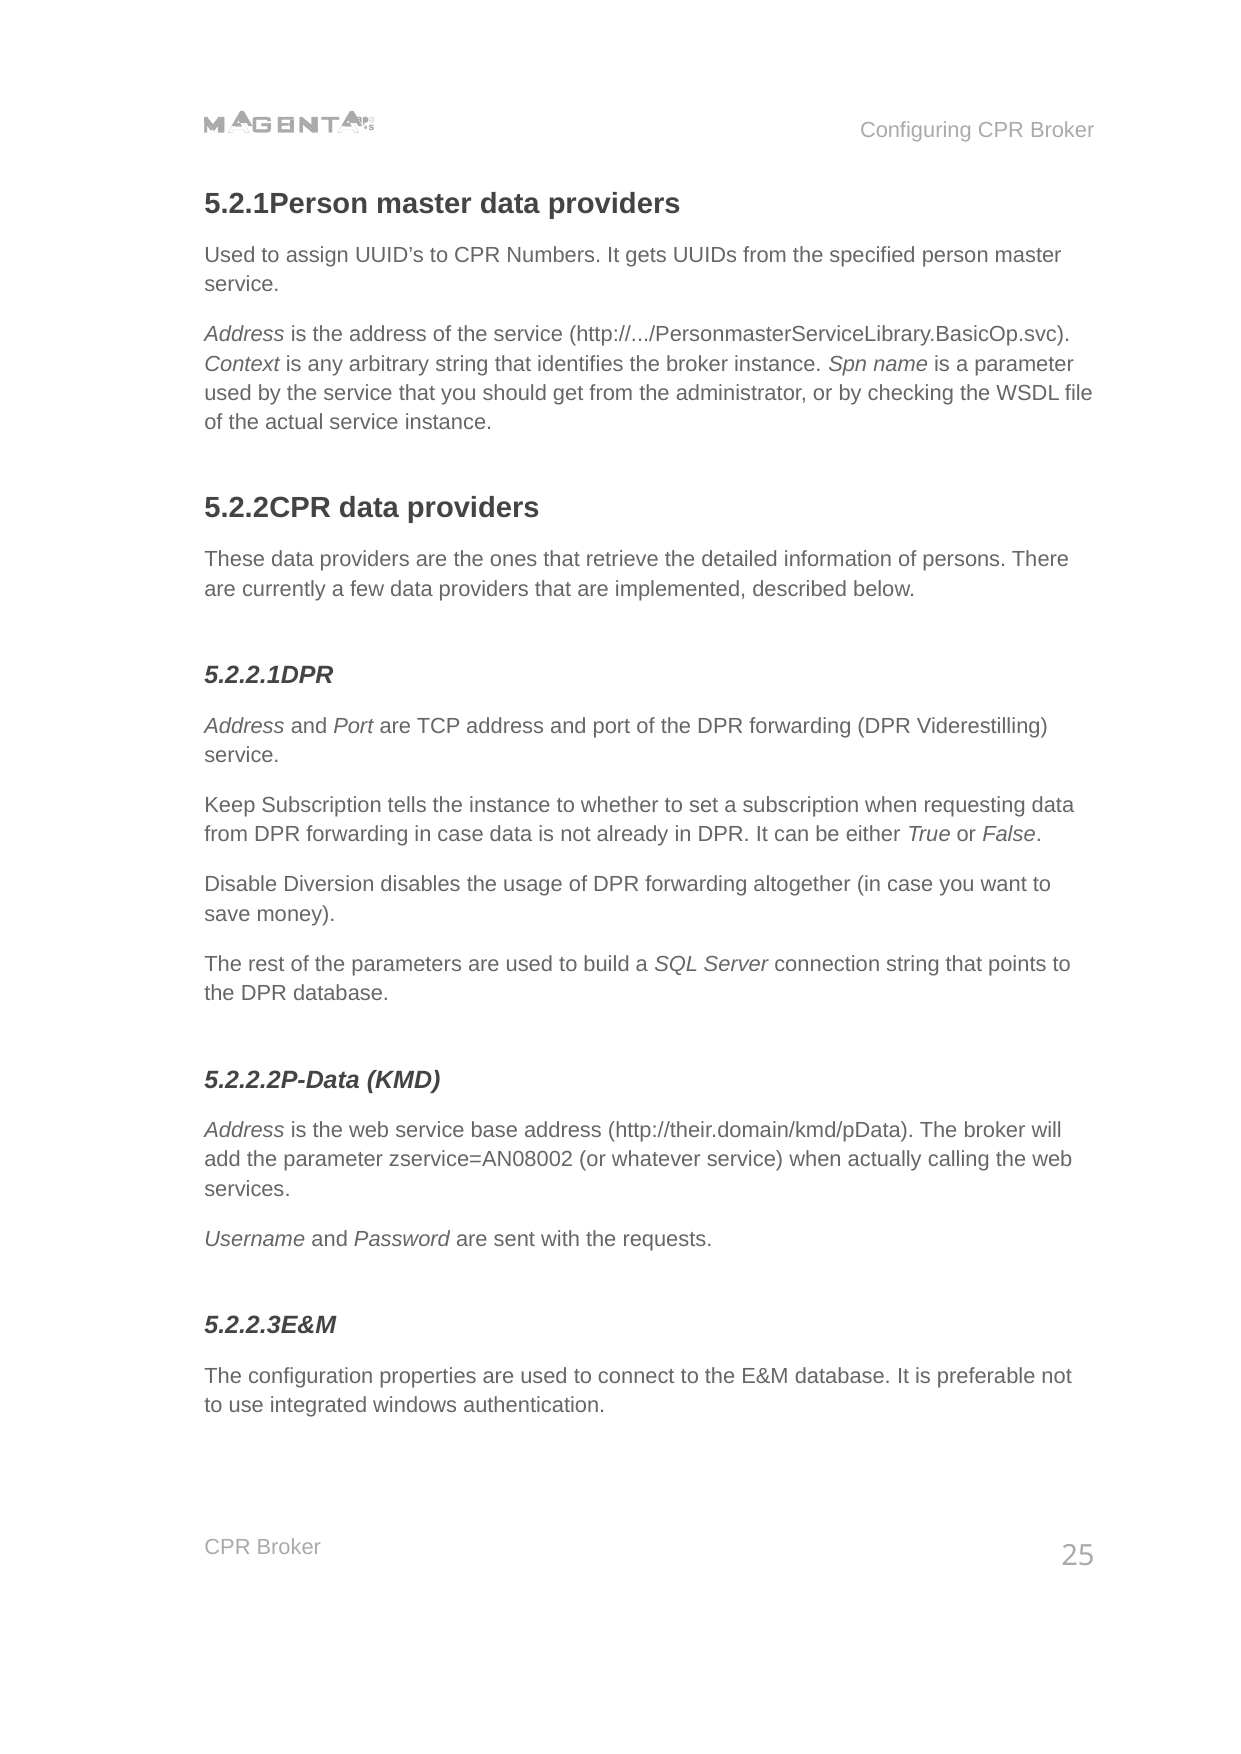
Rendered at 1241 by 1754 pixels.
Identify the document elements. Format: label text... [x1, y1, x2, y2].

text Address is the address of the service (http://.../PersonmasterServiceLibrary.BasicOp.svc). Context is any arbitrary string that identifies the broker instance. Spn name is a parameter used by the service that you should get from the administrator, or by checking the WSDL file of the actual service instance. [204, 318, 1094, 435]
text Address and Port are TCP address and port of the DPR forwarding (DPR Viderestilling) service. [204, 710, 1094, 768]
subtitle E&M [204, 1287, 1094, 1346]
subtitle CPR data providers [204, 471, 1094, 529]
subtitle Person master data providers [204, 166, 1094, 225]
text Address is the web service base address (http://their.domain/kmd/pData). The broker will add the parameter zservice=AN08002 (or whatever service) when actually calling the web services. [204, 1114, 1094, 1202]
text The configuration properties are used to connect to the E&M database. It is preferable not to use integrated windows authentication. [204, 1360, 1094, 1418]
text The rest of the parameters are used to build a SQL Server connection string that points to the DPR database. [204, 948, 1094, 1006]
text These data providers are the ones that retrieve the detailed information of persons. There are currently a few data providers that are implemented, described below. [204, 543, 1094, 602]
text Keep Subscription tells the instance to whether to set a subscription when requesting data from DPR forwarding in case data is not already in DPR. It can be either True or False. [204, 789, 1094, 848]
subtitle P-Data (KMD) [204, 1041, 1094, 1100]
text Username and Password are sent with the requests. [204, 1223, 1094, 1252]
text Disable Diversion disables the usage of DPR forwarding altogether (in case you want to save money). [204, 868, 1094, 927]
text Used to assign UUID’s to CPR Numbers. It gets UUIDs from the specified person master service. [204, 239, 1094, 298]
subtitle DPR [204, 637, 1094, 696]
